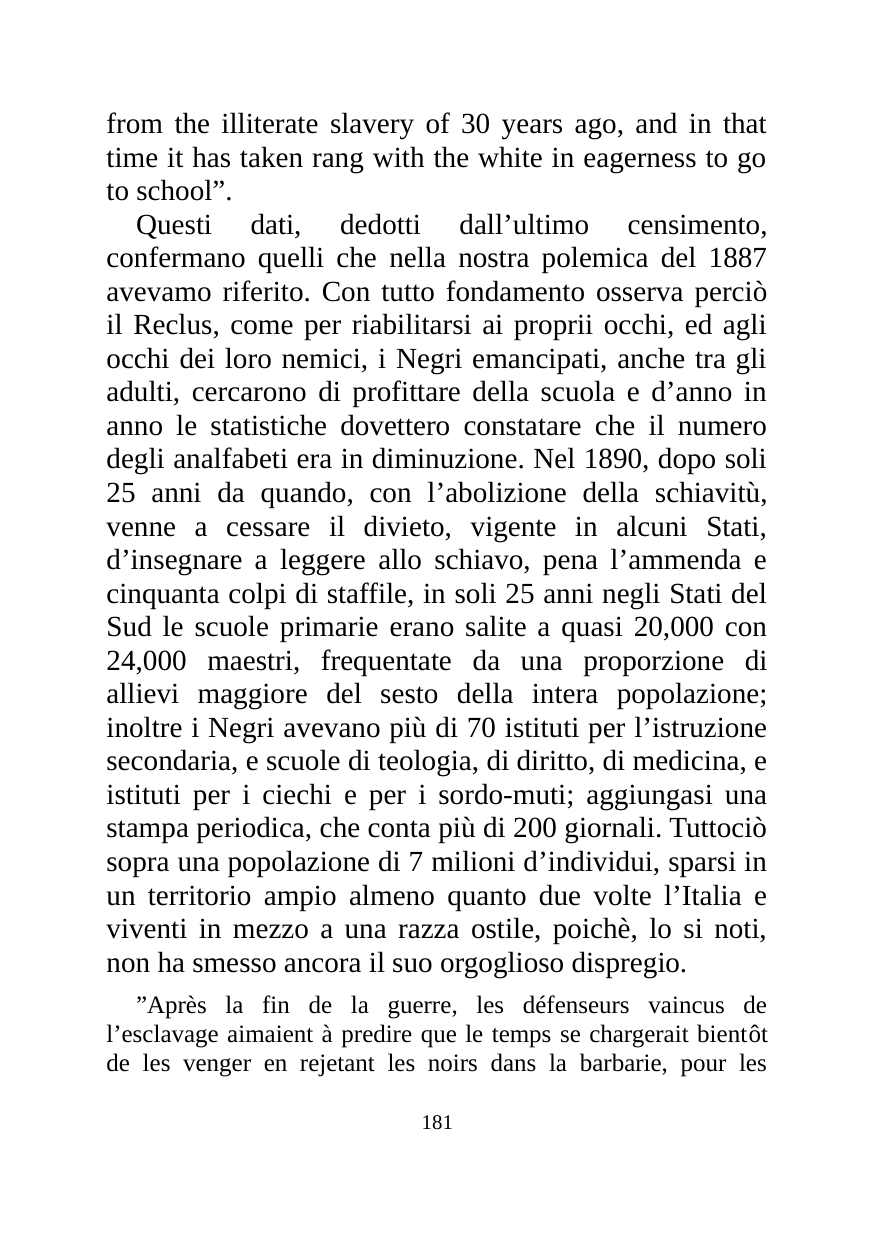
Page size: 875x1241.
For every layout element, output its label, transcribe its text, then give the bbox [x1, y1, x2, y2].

text Questi dati, dedotti dall’ultimo censimento, confermano quelli che nella nostra polemica del 1887 avevamo riferito. Con tutto fondamento osserva perciò il Reclus, come per riabilitarsi ai proprii occhi, ed agli occhi dei loro nemici, i Negri emancipati, anche tra gli adulti, cercarono di profittare della scuola e d’anno in anno le statistiche dovettero constatare che il numero degli analfabeti era in diminuzione. Nel 1890, dopo soli 25 anni da quando, con l’abolizione della schiavitù, venne a cessare il divieto, vigente in alcuni Stati, d’insegnare a leggere allo schiavo, pena l’ammenda e cinquanta colpi di staffile, in soli 25 anni negli Stati del Sud le scuole primarie erano salite a quasi 20,000 con 24,000 maestri, frequentate da una proporzione di allievi maggiore del sesto della intera popolazione; inoltre i Negri avevano più di 70 istituti per l’istruzione secondaria, e scuole di teologia, di diritto, di medicina, e istituti per i ciechi e per i sordo-muti; aggiungasi una stampa periodica, che conta più di 200 giornali. Tuttociò sopra una popolazione di 7 milioni d’individui, sparsi in un territorio ampio almeno quanto due volte l’Italia e viventi in mezzo a una razza ostile, poichè, lo si noti, non ha smesso ancora il suo orgoglioso dispregio. [106, 207, 768, 978]
text ”Après la fin de la guerre, les défenseurs vaincus de l’esclavage aimaient à predire que le temps se chargerait bientôt de les venger en rejetant les noirs dans la barbarie, pour les [106, 990, 768, 1076]
text from the illiterate slavery of 30 years ago, and in that time it has taken rang with the white in eagerness to go to school”. [106, 106, 768, 207]
